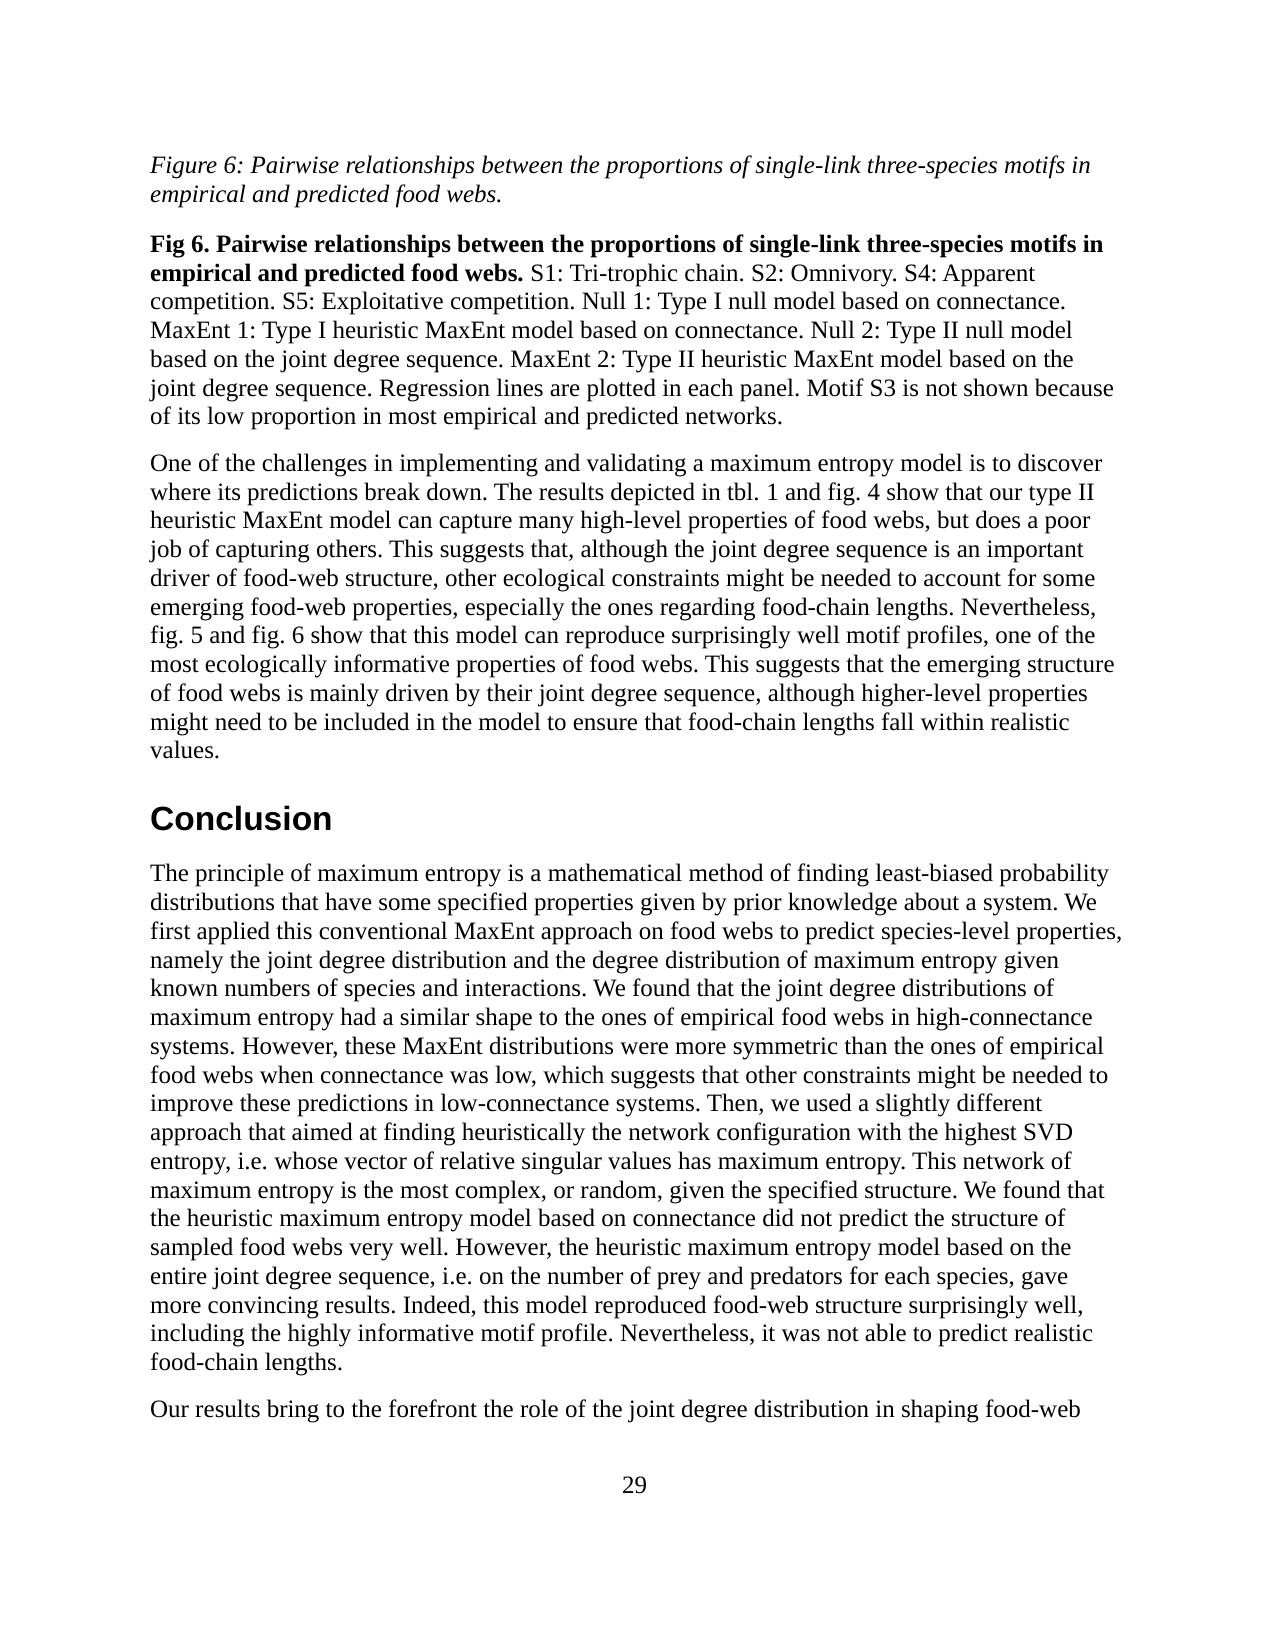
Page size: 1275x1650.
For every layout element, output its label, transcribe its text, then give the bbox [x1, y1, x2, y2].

text Fig 6. Pairwise relationships between the proportions of single-link three-species motifs in empirical and predicted food webs. S1: Tri-trophic chain. S2: Omnivory. S4: Apparent competition. S5: Exploitative competition. Null 1: Type I null model based on connectance. MaxEnt 1: Type I heuristic MaxEnt model based on connectance. Null 2: Type II null model based on the joint degree sequence. MaxEnt 2: Type II heuristic MaxEnt model based on the joint degree sequence. Regression lines are plotted in each panel. Motif S3 is not shown because of its low proportion in most empirical and predicted networks. [150, 229, 1125, 430]
text The principle of maximum entropy is a mathematical method of finding least-biased probability distributions that have some specified properties given by prior knowledge about a system. We first applied this conventional MaxEnt approach on food webs to predict species-level properties, namely the joint degree distribution and the degree distribution of maximum entropy given known numbers of species and interactions. We found that the joint degree distributions of maximum entropy had a similar shape to the ones of empirical food webs in high-connectance systems. However, these MaxEnt distributions were more symmetric than the ones of empirical food webs when connectance was low, which suggests that other constraints might be needed to improve these predictions in low-connectance systems. Then, we used a slightly different approach that aimed at finding heuristically the network configuration with the highest SVD entropy, i.e. whose vector of relative singular values has maximum entropy. This network of maximum entropy is the most complex, or random, given the specified structure. We found that the heuristic maximum entropy model based on connectance did not predict the structure of sampled food webs very well. However, the heuristic maximum entropy model based on the entire joint degree sequence, i.e. on the number of prey and predators for each species, gave more convincing results. Indeed, this model reproduced food-web structure surprisingly well, including the highly informative motif profile. Nevertheless, it was not able to predict realistic food-chain lengths. [150, 858, 1125, 1376]
subtitle Conclusion [150, 798, 1125, 837]
text Figure 6: Pairwise relationships between the proportions of single-link three-species motifs in empirical and predicted food webs. [150, 150, 1125, 207]
text Our results bring to the forefront the role of the joint degree distribution in shaping food-web [150, 1394, 1125, 1423]
text One of the challenges in implementing and validating a maximum entropy model is to discover where its predictions break down. The results depicted in tbl. 1 and fig. 4 show that our type II heuristic MaxEnt model can capture many high-level properties of food webs, but does a poor job of capturing others. This suggests that, although the joint degree sequence is an important driver of food-web structure, other ecological constraints might be needed to account for some emerging food-web properties, especially the ones regarding food-chain lengths. Nevertheless, fig. 5 and fig. 6 show that this model can reproduce surprisingly well motif profiles, one of the most ecologically informative properties of food webs. This suggests that the emerging structure of food webs is mainly driven by their joint degree sequence, although higher-level properties might need to be included in the model to ensure that food-chain lengths fall within realistic values. [150, 448, 1125, 764]
